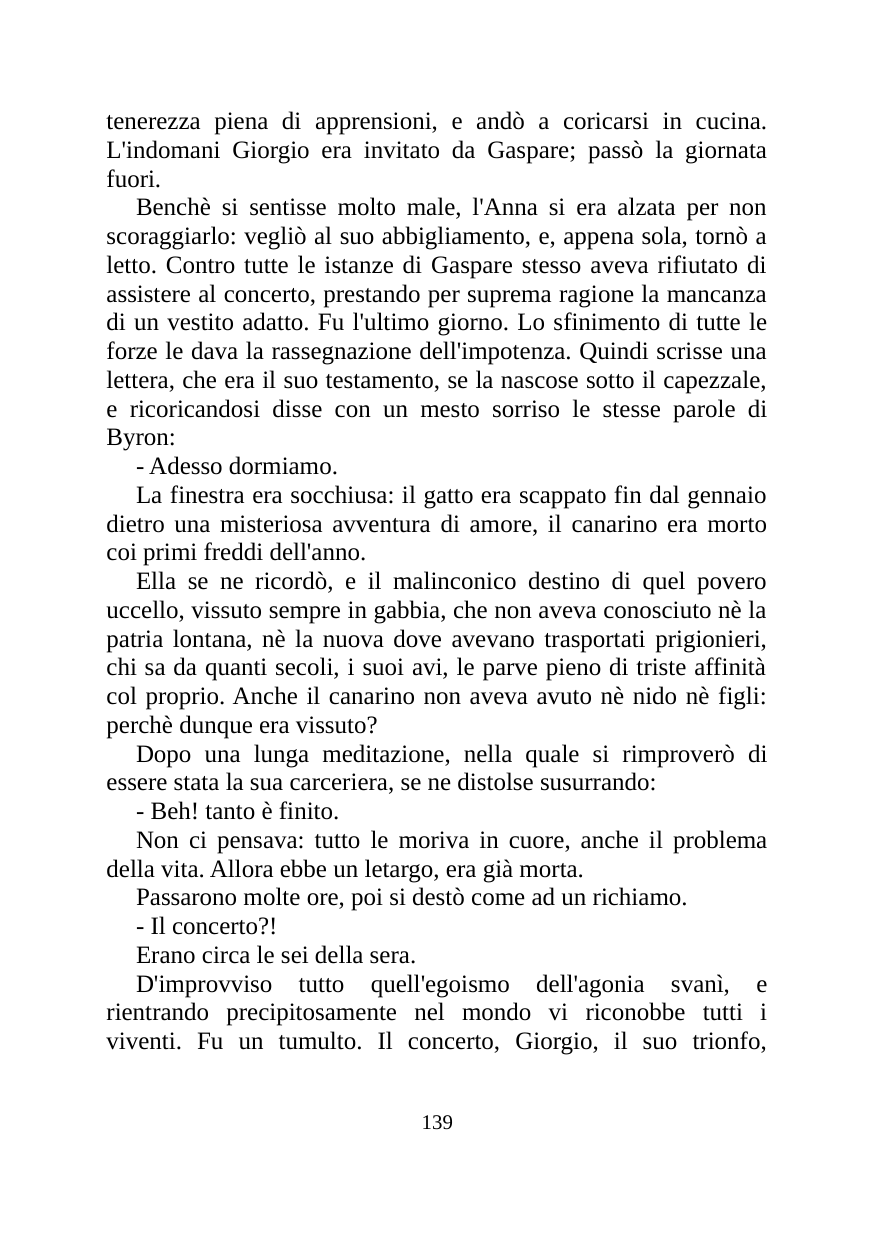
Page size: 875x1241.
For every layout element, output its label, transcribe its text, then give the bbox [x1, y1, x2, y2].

text Non ci pensava: tutto le moriva in cuore, anche il problema della vita. Allora ebbe un letargo, era già morta. [106, 825, 768, 882]
text - Beh! tanto è finito. [106, 796, 768, 825]
text - Il concerto?! [106, 911, 768, 940]
text Ella se ne ricordò, e il malinconico destino di quel povero uccello, vissuto sempre in gabbia, che non aveva conosciuto nè la patria lontana, nè la nuova dove avevano trasportati prigionieri, chi sa da quanti secoli, i suoi avi, le parve pieno di triste affinità col proprio. Anche il canarino non aveva avuto nè nido nè figli: perchè dunque era vissuto? [106, 566, 768, 739]
text Benchè si sentisse molto male, l'Anna si era alzata per non scoraggiarlo: vegliò al suo abbigliamento, e, appena sola, tornò a letto. Contro tutte le istanze di Gaspare stesso aveva rifiutato di assistere al concerto, prestando per suprema ragione la mancanza di un vestito adatto. Fu l'ultimo giorno. Lo sfinimento di tutte le forze le dava la rassegnazione dell'impotenza. Quindi scrisse una lettera, che era il suo testamento, se la nascose sotto il capezzale, e ricoricandosi disse con un mesto sorriso le stesse parole di Byron: [106, 192, 768, 451]
text - Adesso dormiamo. [106, 451, 768, 480]
text Passarono molte ore, poi si destò come ad un richiamo. [106, 882, 768, 911]
text Erano circa le sei della sera. [106, 940, 768, 969]
text Dopo una lunga meditazione, nella quale si rimproverò di essere stata la sua carceriera, se ne distolse susurrando: [106, 739, 768, 796]
text La finestra era socchiusa: il gatto era scappato fin dal gennaio dietro una misteriosa avventura di amore, il canarino era morto coi primi freddi dell'anno. [106, 480, 768, 566]
text tenerezza piena di apprensioni, e andò a coricarsi in cucina. L'indomani Giorgio era invitato da Gaspare; passò la giornata fuori. [106, 106, 768, 192]
text D'improvviso tutto quell'egoismo dell'agonia svanì, e rientrando precipitosamente nel mondo vi riconobbe tutti i viventi. Fu un tumulto. Il concerto, Giorgio, il suo trionfo, [106, 969, 768, 1055]
